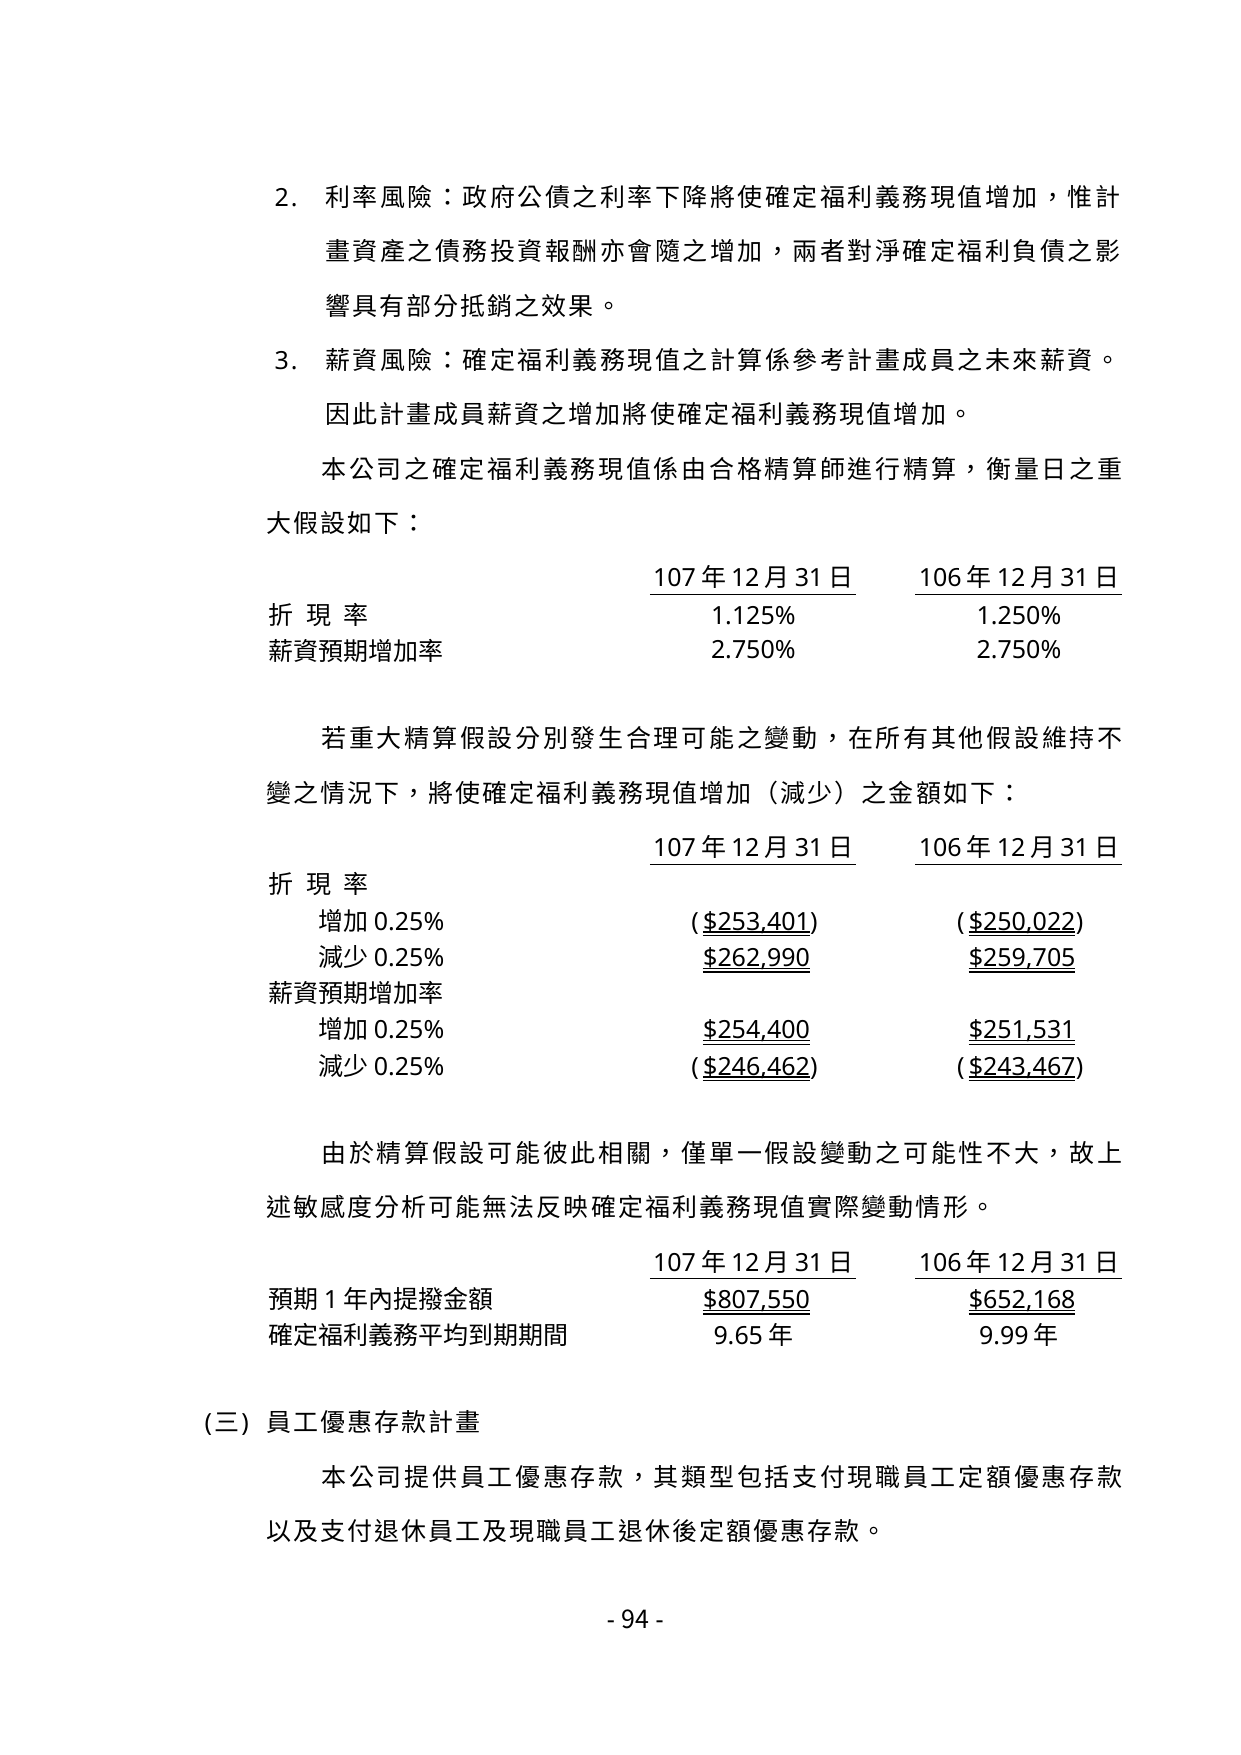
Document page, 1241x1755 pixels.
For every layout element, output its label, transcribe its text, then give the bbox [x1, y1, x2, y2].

table_cell [650, 865, 856, 901]
table_header 106年12月31日 [915, 828, 1122, 864]
text (三) 員工優惠存款計畫 [177, 1403, 1122, 1439]
table_cell 薪資預期增加率 [266, 974, 591, 1010]
table_cell 增加0.25% [266, 901, 591, 937]
table_cell $ 652,168 [915, 1279, 1122, 1316]
table_cell [856, 937, 915, 973]
table_cell 折 現 率 [266, 594, 591, 631]
text 本公司提供員工優惠存款，其類型包括支付現職員工定額優惠存款以及支付退休員工及現職員工退休後定額優惠存款。 [266, 1457, 1122, 1548]
table_cell 預期1年內提撥金額 [266, 1278, 591, 1316]
table_header 106年12月31日 [915, 1242, 1122, 1278]
table_cell 1.250% [915, 595, 1122, 631]
table_cell 2.750% [915, 631, 1122, 668]
table_cell ( $ 243,467 ) [915, 1046, 1122, 1082]
table_cell 9.99年 [915, 1316, 1122, 1352]
table_cell [591, 594, 650, 631]
table_cell [856, 901, 915, 937]
table_cell 薪資預期增加率 [266, 631, 591, 668]
table_cell $ 254,400 [650, 1010, 856, 1046]
text 若重大精算假設分別發生合理可能之變動，在所有其他假設維持不變之情況下，將使確定福利義務現值增加（減少）之金額如下： [266, 719, 1122, 809]
table_cell [591, 1010, 650, 1046]
table_cell 9.65年 [650, 1316, 856, 1352]
text 2. 利率風險：政府公債之利率下降將使確定福利義務現值增加，惟計畫資產之債務投資報酬亦會隨之增加，兩者對淨確定福利負債之影響具有部分抵銷之效果。 [266, 177, 1122, 322]
table_cell [591, 1278, 650, 1316]
table_cell [856, 594, 915, 631]
table_cell 增加0.25% [266, 1010, 591, 1046]
table_cell [591, 901, 650, 937]
table_cell [856, 864, 915, 901]
table_cell [591, 631, 650, 668]
table_cell [856, 1316, 915, 1352]
table_cell [591, 864, 650, 901]
text 由於精算假設可能彼此相關，僅單一假設變動之可能性不大，故上述敏感度分析可能無法反映確定福利義務現值實際變動情形。 [266, 1133, 1122, 1224]
table_cell 折 現 率 [266, 864, 591, 901]
table_header 107年12月31日 [650, 828, 856, 864]
table_header 107年12月31日 [650, 1242, 856, 1278]
table_header 107年12月31日 [650, 558, 856, 594]
table_cell $ 262,990 [650, 937, 856, 973]
table_cell [856, 1046, 915, 1082]
table_cell $ 807,550 [650, 1279, 856, 1316]
text 3. 薪資風險：確定福利義務現值之計算係參考計畫成員之未來薪資。因此計畫成員薪資之增加將使確定福利義務現值增加。 [266, 340, 1122, 431]
table_cell [856, 974, 915, 1010]
table_header 106年12月31日 [915, 558, 1122, 594]
table_cell [591, 937, 650, 973]
table_cell [856, 631, 915, 668]
table_cell 減少0.25% [266, 1046, 591, 1082]
table_cell $ 251,531 [915, 1010, 1122, 1046]
table_header [856, 828, 915, 864]
table_cell [591, 1046, 650, 1082]
table_cell [591, 1316, 650, 1352]
table_cell [915, 865, 1122, 901]
table_cell 確定福利義務平均到期期間 [266, 1316, 591, 1352]
table_header [856, 1242, 915, 1278]
table_cell [856, 1010, 915, 1046]
table_header [856, 558, 915, 594]
table_cell 1.125% [650, 595, 856, 631]
text 本公司之確定福利義務現值係由合格精算師進行精算，衡量日之重大假設如下： [266, 449, 1122, 540]
table_header [591, 828, 650, 864]
table_cell 減少0.25% [266, 937, 591, 973]
table_header [266, 1242, 591, 1278]
table_cell [856, 1278, 915, 1316]
table_header [266, 828, 591, 864]
table_cell [591, 974, 650, 1010]
table_cell $ 259,705 [915, 937, 1122, 973]
table_header [591, 1242, 650, 1278]
table_cell ( $ 246,462 ) [650, 1046, 856, 1082]
table_cell ( $ 253,401 ) [650, 901, 856, 937]
table_cell 2.750% [650, 631, 856, 668]
table_cell [915, 974, 1122, 1010]
table_cell [650, 974, 856, 1010]
table_cell ( $ 250,022 ) [915, 901, 1122, 937]
table_header [591, 558, 650, 594]
table_header [266, 558, 591, 594]
